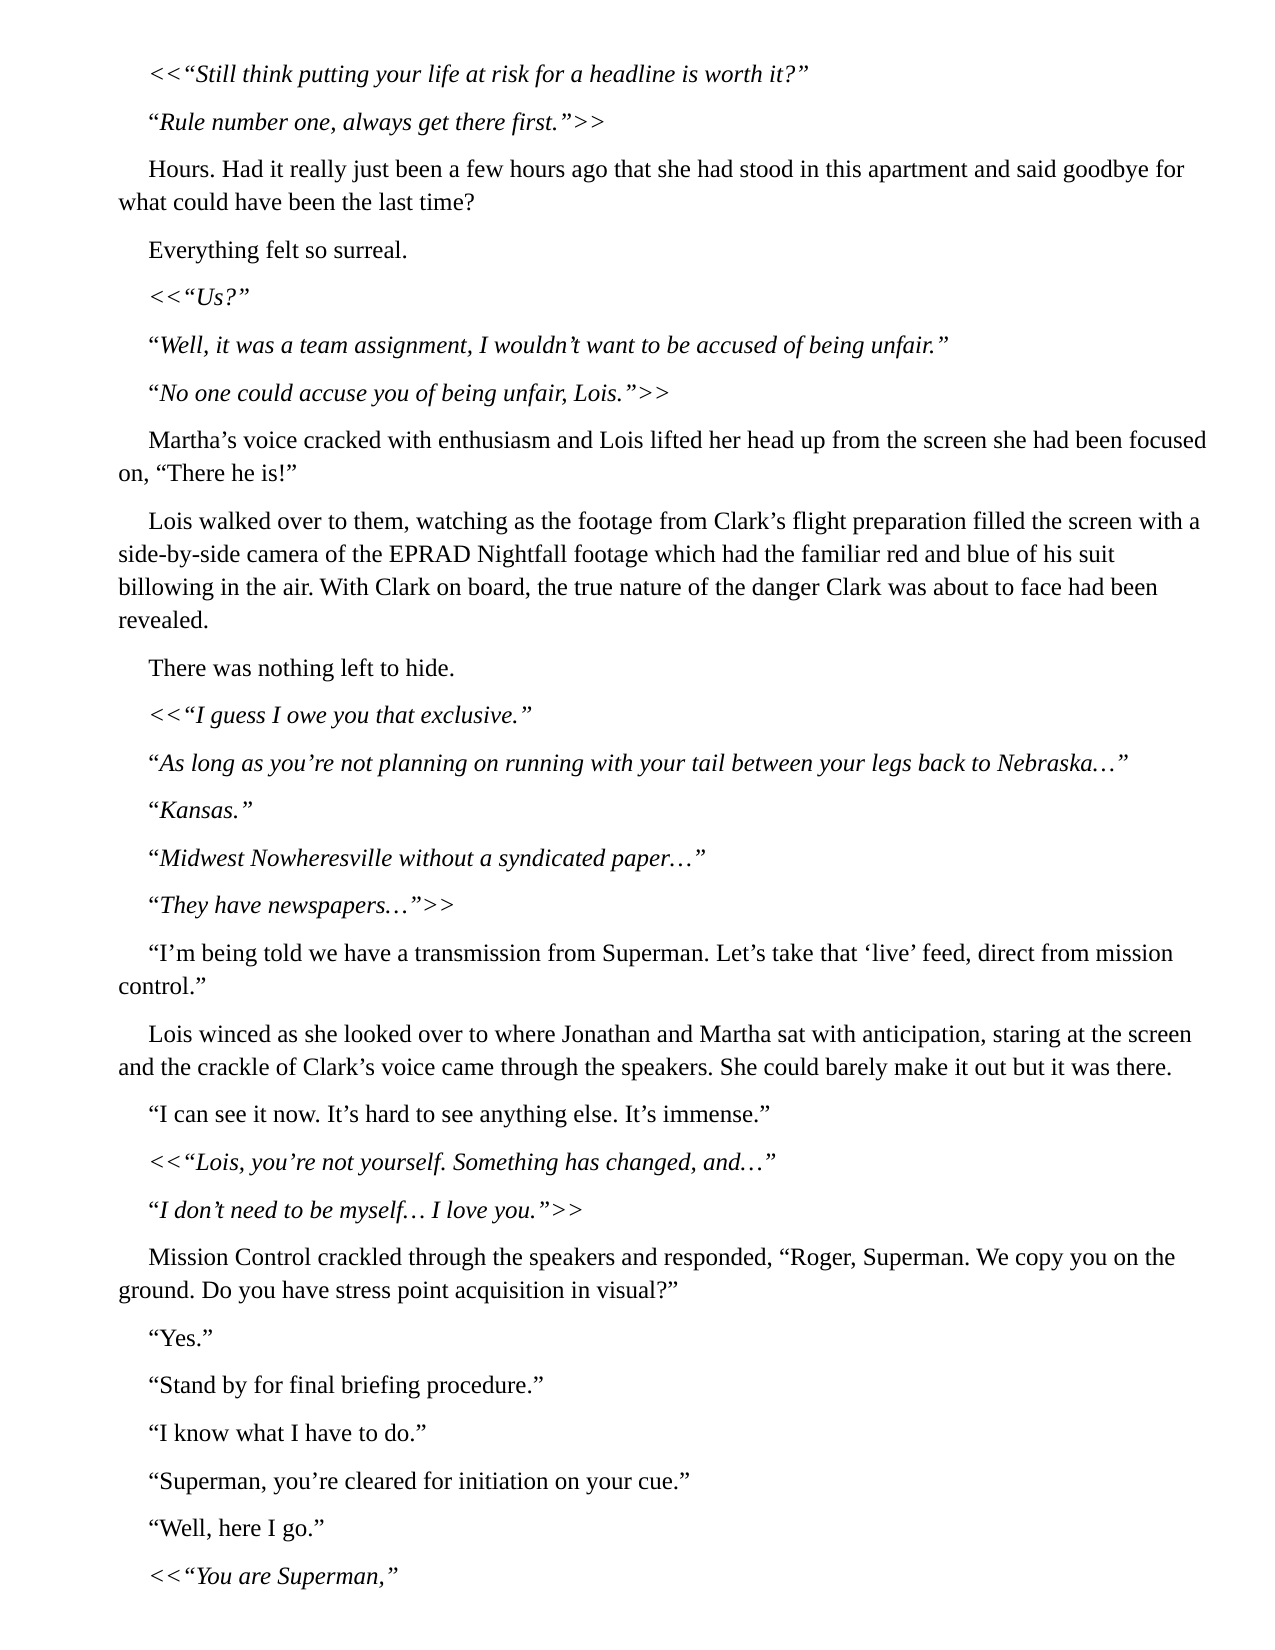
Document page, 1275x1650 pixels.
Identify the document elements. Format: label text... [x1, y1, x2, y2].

text Everything felt so surreal. [118, 235, 1216, 264]
text “I don’t need to be myself… I love you.”>> [118, 1195, 1216, 1223]
text There was nothing left to hide. [118, 653, 1216, 681]
text “Yes.” [118, 1323, 1216, 1352]
text <<“I guess I owe you that exclusive.” [118, 700, 1216, 729]
text Hours. Had it really just been a few hours ago that she had stood in this apartment and said goodbye for what could have been the last time? [118, 154, 1216, 216]
text Lois walked over to them, watching as the footage from Clark’s flight preparation filled the screen with a side-by-side camera of the EPRAD Nightfall footage which had the familiar red and blue of his suit billowing in the air. With Clark on board, the true nature of the danger Clark was about to face had been revealed. [118, 506, 1216, 634]
text “Superman, you’re cleared for initiation on your cue.” [118, 1466, 1216, 1494]
text “They have newspapers…”>> [118, 891, 1216, 919]
text <<“Still think putting your life at risk for a headline is worth it?” [118, 59, 1216, 88]
text <<“You are Superman,” [118, 1561, 1216, 1590]
text Lois winced as she looked over to where Jonathan and Martha sat with anticipation, staring at the screen and the crackle of Clark’s voice came through the speakers. She could barely make it out but it was there. [118, 1019, 1216, 1081]
text Martha’s voice cracked with enthusiasm and Lois lifted her head up from the screen she had been focused on, “There he is!” [118, 425, 1216, 487]
text “I’m being told we have a transmission from Superman. Let’s take that ‘live’ feed, direct from mission control.” [118, 938, 1216, 1000]
text “Midwest Nowheresville without a syndicated paper…” [118, 843, 1216, 872]
text <<“Lois, you’re not yourself. Something has changed, and…” [118, 1147, 1216, 1176]
text “Kansas.” [118, 795, 1216, 824]
text “Stand by for final briefing procedure.” [118, 1371, 1216, 1399]
text “Well, it was a team assignment, I wouldn’t want to be accused of being unfair.” [118, 330, 1216, 359]
text <<“Us?” [118, 282, 1216, 311]
text Mission Control crackled through the speakers and responded, “Roger, Superman. We copy you on the ground. Do you have stress point acquisition in visual?” [118, 1242, 1216, 1304]
text “No one could accuse you of being unfair, Lois.”>> [118, 378, 1216, 406]
text “Rule number one, always get there first.”>> [118, 107, 1216, 135]
text “I can see it now. It’s hard to see anything else. It’s immense.” [118, 1099, 1216, 1128]
text “As long as you’re not planning on running with your tail between your legs back to Nebraska…” [118, 748, 1216, 777]
text “I know what I have to do.” [118, 1418, 1216, 1447]
text “Well, here I go.” [118, 1513, 1216, 1542]
